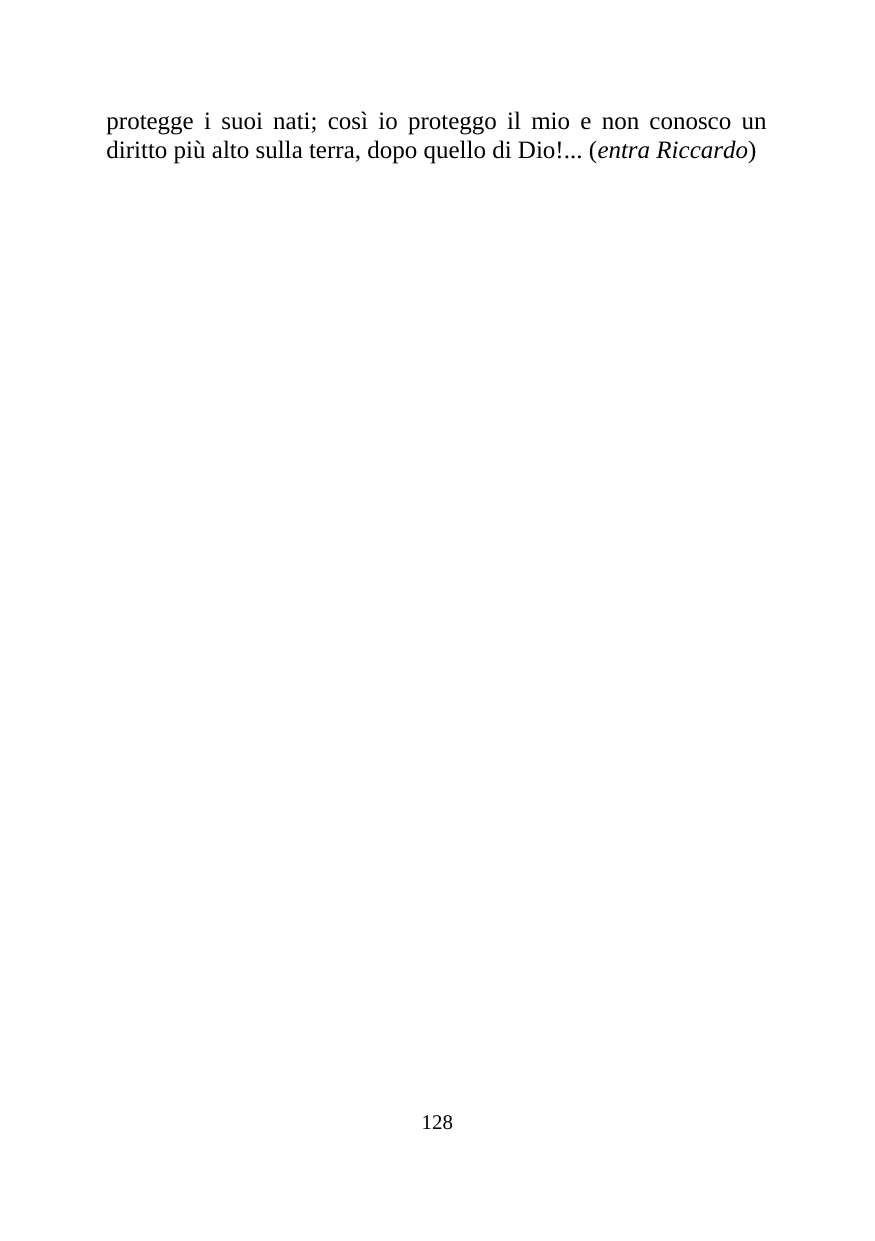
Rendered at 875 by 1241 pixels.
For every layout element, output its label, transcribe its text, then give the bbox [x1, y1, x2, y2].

text protegge i suoi nati; così io proteggo il mio e non conosco un diritto più alto sulla terra, dopo quello di Dio!... (entra Riccardo) [106, 106, 768, 164]
